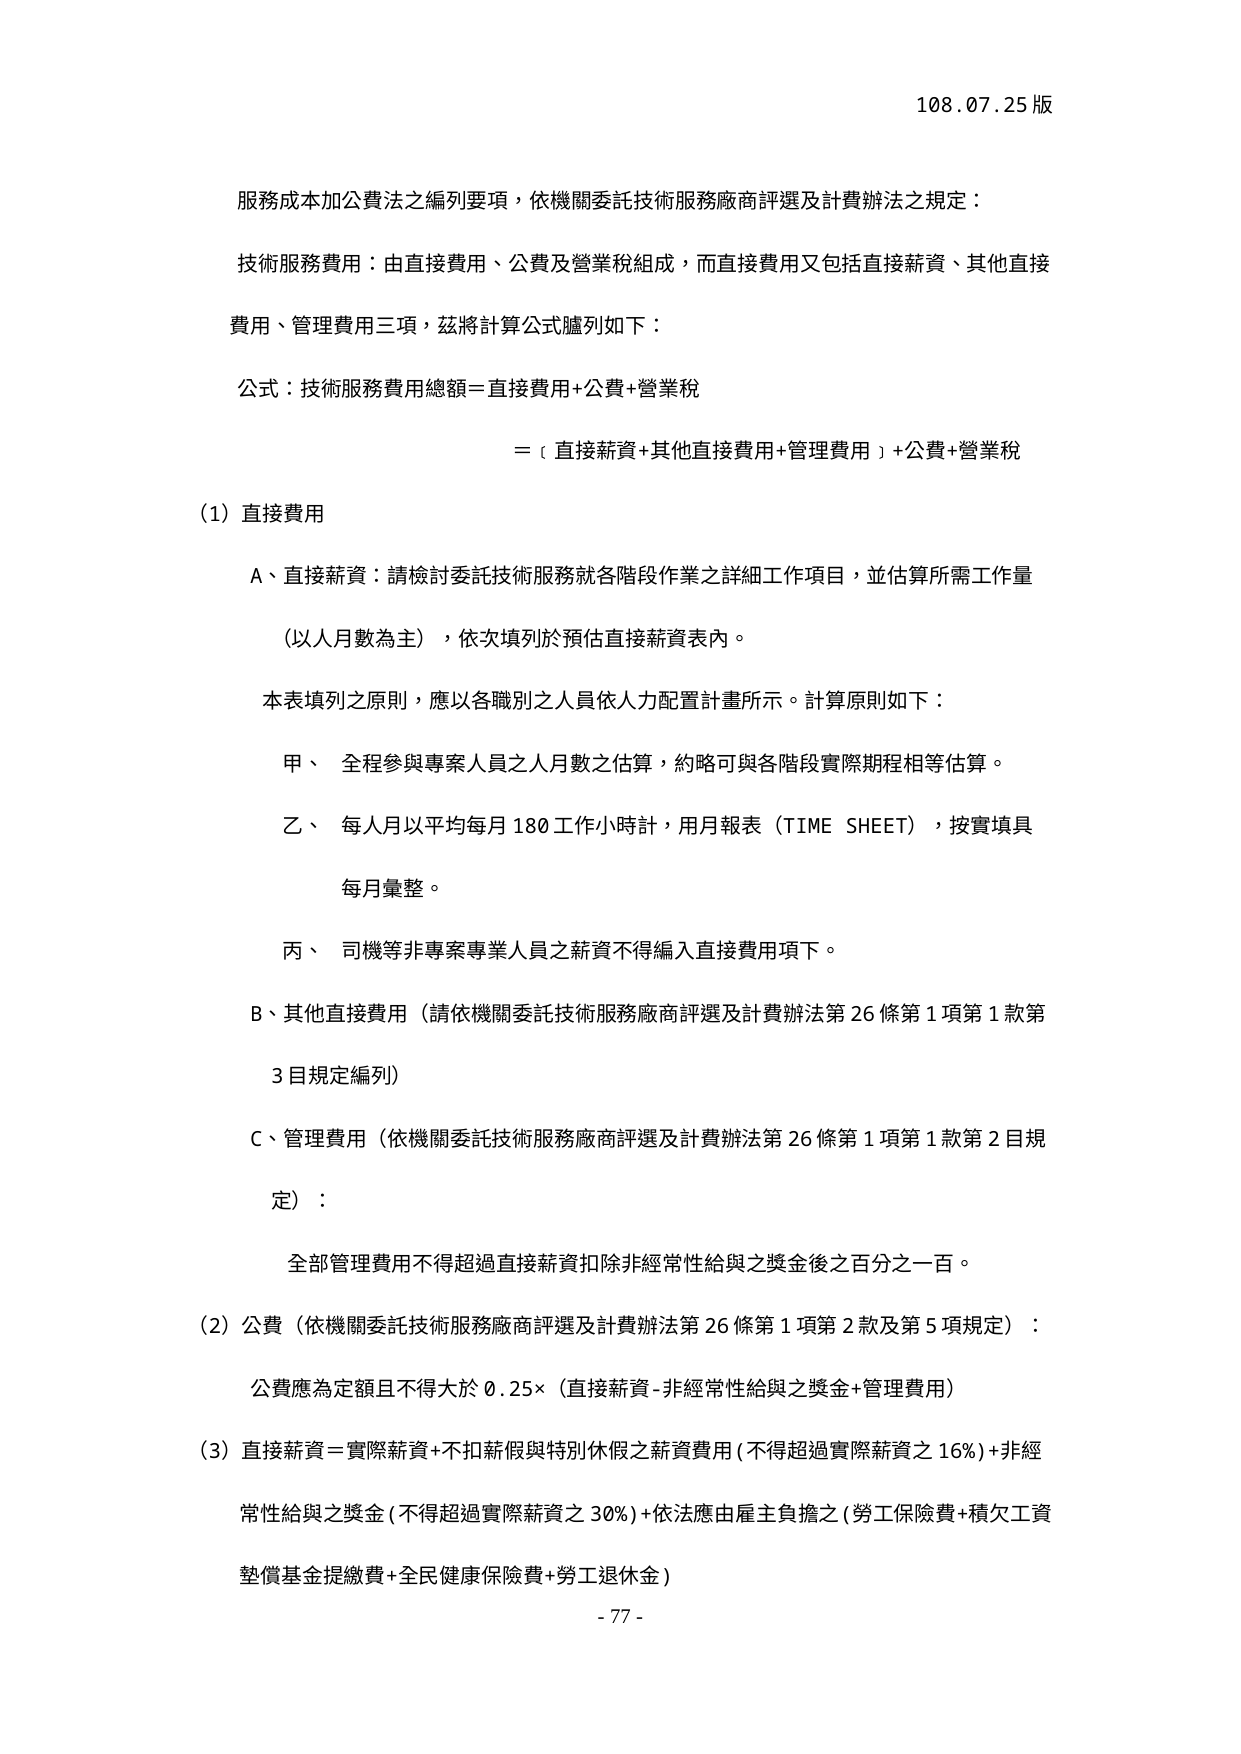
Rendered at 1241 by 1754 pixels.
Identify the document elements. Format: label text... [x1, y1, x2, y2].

text （2）公費（依機關委託技術服務廠商評選及計費辦法第26條第1項第2款及第5項規定）： [187, 1283, 1053, 1346]
text A、直接薪資：請檢討委託技術服務就各階段作業之詳細工作項目，並估算所需工作量（以人月數為主），依次填列於預估直接薪資表內。 [187, 533, 1053, 658]
text ＝﹝直接薪資+其他直接費用+管理費用﹞+公費+營業稅 [187, 408, 1053, 471]
text 服務成本加公費法之編列要項，依機關委託技術服務廠商評選及計費辦法之規定： [187, 158, 1053, 221]
list 全程參與專案人員之人月數之估算，約略可與各階段實際期程相等估算。 [282, 721, 1053, 783]
list 每人月以平均每月180工作小時計，用月報表（TIME SHEET），按實填具每月彙整。 [282, 783, 1053, 908]
text （1）直接費用 [187, 471, 1053, 533]
text C、管理費用（依機關委託技術服務廠商評選及計費辦法第26條第1項第1款第2目規定）： [187, 1096, 1053, 1221]
text 全部管理費用不得超過直接薪資扣除非經常性給與之獎金後之百分之一百。 [187, 1221, 1053, 1283]
list 司機等非專案專業人員之薪資不得編入直接費用項下。 [282, 908, 1053, 971]
text B、其他直接費用（請依機關委託技術服務廠商評選及計費辦法第26條第1項第1款第3目規定編列） [187, 971, 1053, 1096]
text 公式：技術服務費用總額＝直接費用+公費+營業稅 [187, 346, 1053, 408]
text 公費應為定額且不得大於0.25×（直接薪資-非經常性給與之獎金+管理費用） [187, 1346, 1053, 1408]
text 本表填列之原則，應以各職別之人員依人力配置計畫所示。計算原則如下： [187, 658, 1053, 721]
text （3）直接薪資＝實際薪資+不扣薪假與特別休假之薪資費用(不得超過實際薪資之16%)+非經常性給與之獎金(不得超過實際薪資之30%)+依法應由雇主負擔之(勞工保險費+積欠工資墊償基金提繳費+全民健康保險費+勞工退休金) [187, 1408, 1053, 1596]
text 技術服務費用：由直接費用、公費及營業稅組成，而直接費用又包括直接薪資、其他直接費用、管理費用三項，茲將計算公式臚列如下： [187, 221, 1053, 346]
